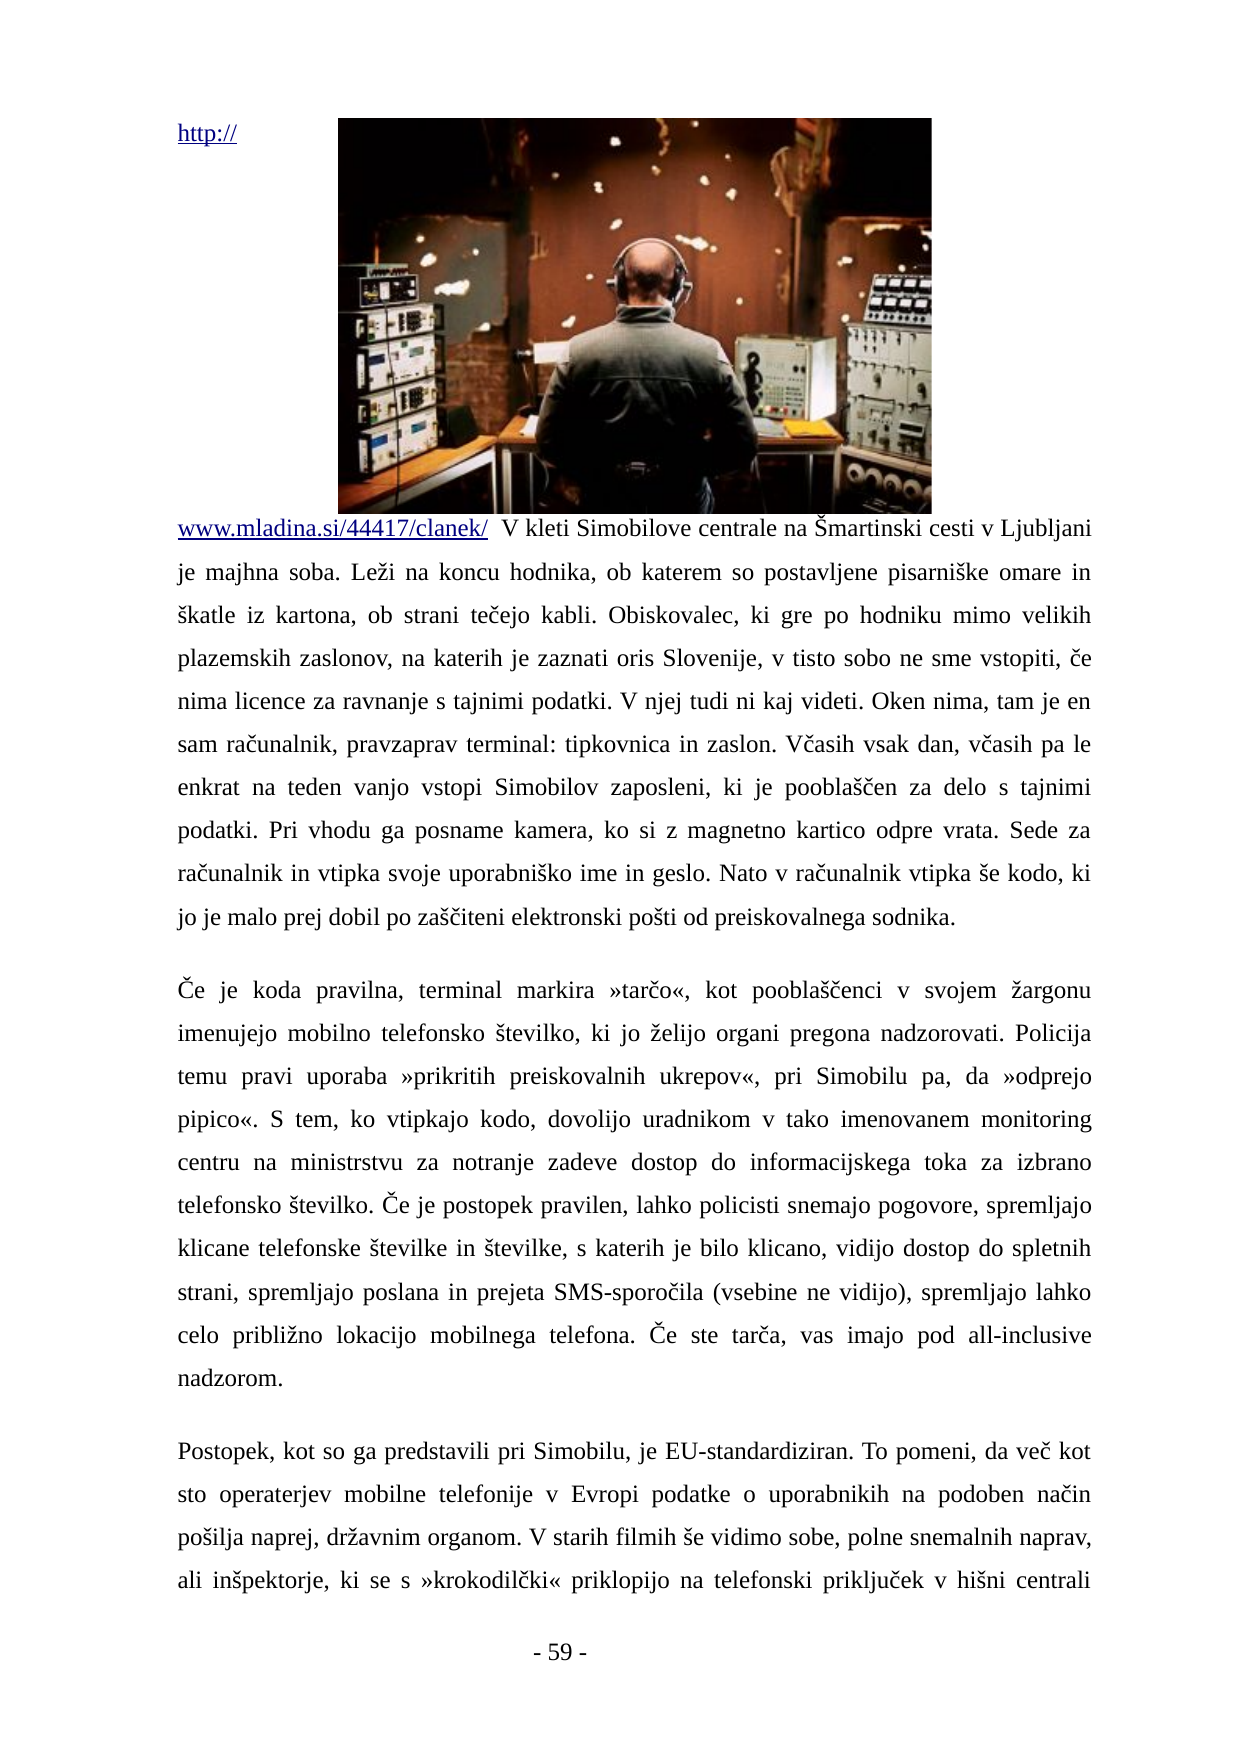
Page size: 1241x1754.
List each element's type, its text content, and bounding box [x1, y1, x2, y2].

text Postopek, kot so ga predstavili pri Simobilu, je EU-standardiziran. To pomeni, da več kot sto operaterjev mobilne telefonije v Evropi podatke o uporabnikih na podoben način pošilja naprej, državnim organom. V starih filmih še vidimo sobe, polne snemalnih naprav, ali inšpektorje, ki se s »krokodilčki« priklopijo na telefonski priključek v hišni centrali [177, 1436, 1093, 1594]
text http://www.mladina.si/44417/clanek/ V kleti Simobilove centrale na Šmartinski cesti v Ljubljani je majhna soba. Leži na koncu hodnika, ob katerem so postavljene pisarniške omare in škatle iz kartona, ob strani tečejo kabli. Obiskovalec, ki gre po hodniku mimo velikih plazemskih zaslonov, na katerih je zaznati oris Slovenije, v tisto sobo ne sme vstopiti, če nima licence za ravnanje s tajnimi podatki. V njej tudi ni kaj videti. Oken nima, tam je en sam računalnik, pravzaprav terminal: tipkovnica in zaslon. Včasih vsak dan, včasih pa le enkrat na teden vanjo vstopi Simobilov zaposleni, ki je pooblaščen za delo s tajnimi podatki. Pri vhodu ga posname kamera, ko si z magnetno kartico odpre vrata. Sede za računalnik in vtipka svoje uporabniško ime in geslo. Nato v računalnik vtipka še kodo, ki jo je malo prej dobil po zaščiteni elektronski pošti od preiskovalnega sodnika. [177, 118, 1093, 930]
text Če je koda pravilna, terminal markira »tarčo«, kot pooblaščenci v svojem žargonu imenujejo mobilno telefonsko številko, ki jo želijo organi pregona nadzorovati. Policija temu pravi uporaba »prikritih preiskovalnih ukrepov«, pri Simobilu pa, da »odprejo pipico«. S tem, ko vtipkajo kodo, dovolijo uradnikom v tako imenovanem monitoring centru na ministrstvu za notranje zadeve dostop do informacijskega toka za izbrano telefonsko številko. Če je postopek pravilen, lahko policisti snemajo pogovore, spremljajo klicane telefonske številke in številke, s katerih je bilo klicano, vidijo dostop do spletnih strani, spremljajo poslana in prejeta SMS-sporočila (vsebine ne vidijo), spremljajo lahko celo približno lokacijo mobilnega telefona. Če ste tarča, vas imajo pod all-inclusive nadzorom. [177, 975, 1093, 1392]
picture [338, 118, 932, 514]
